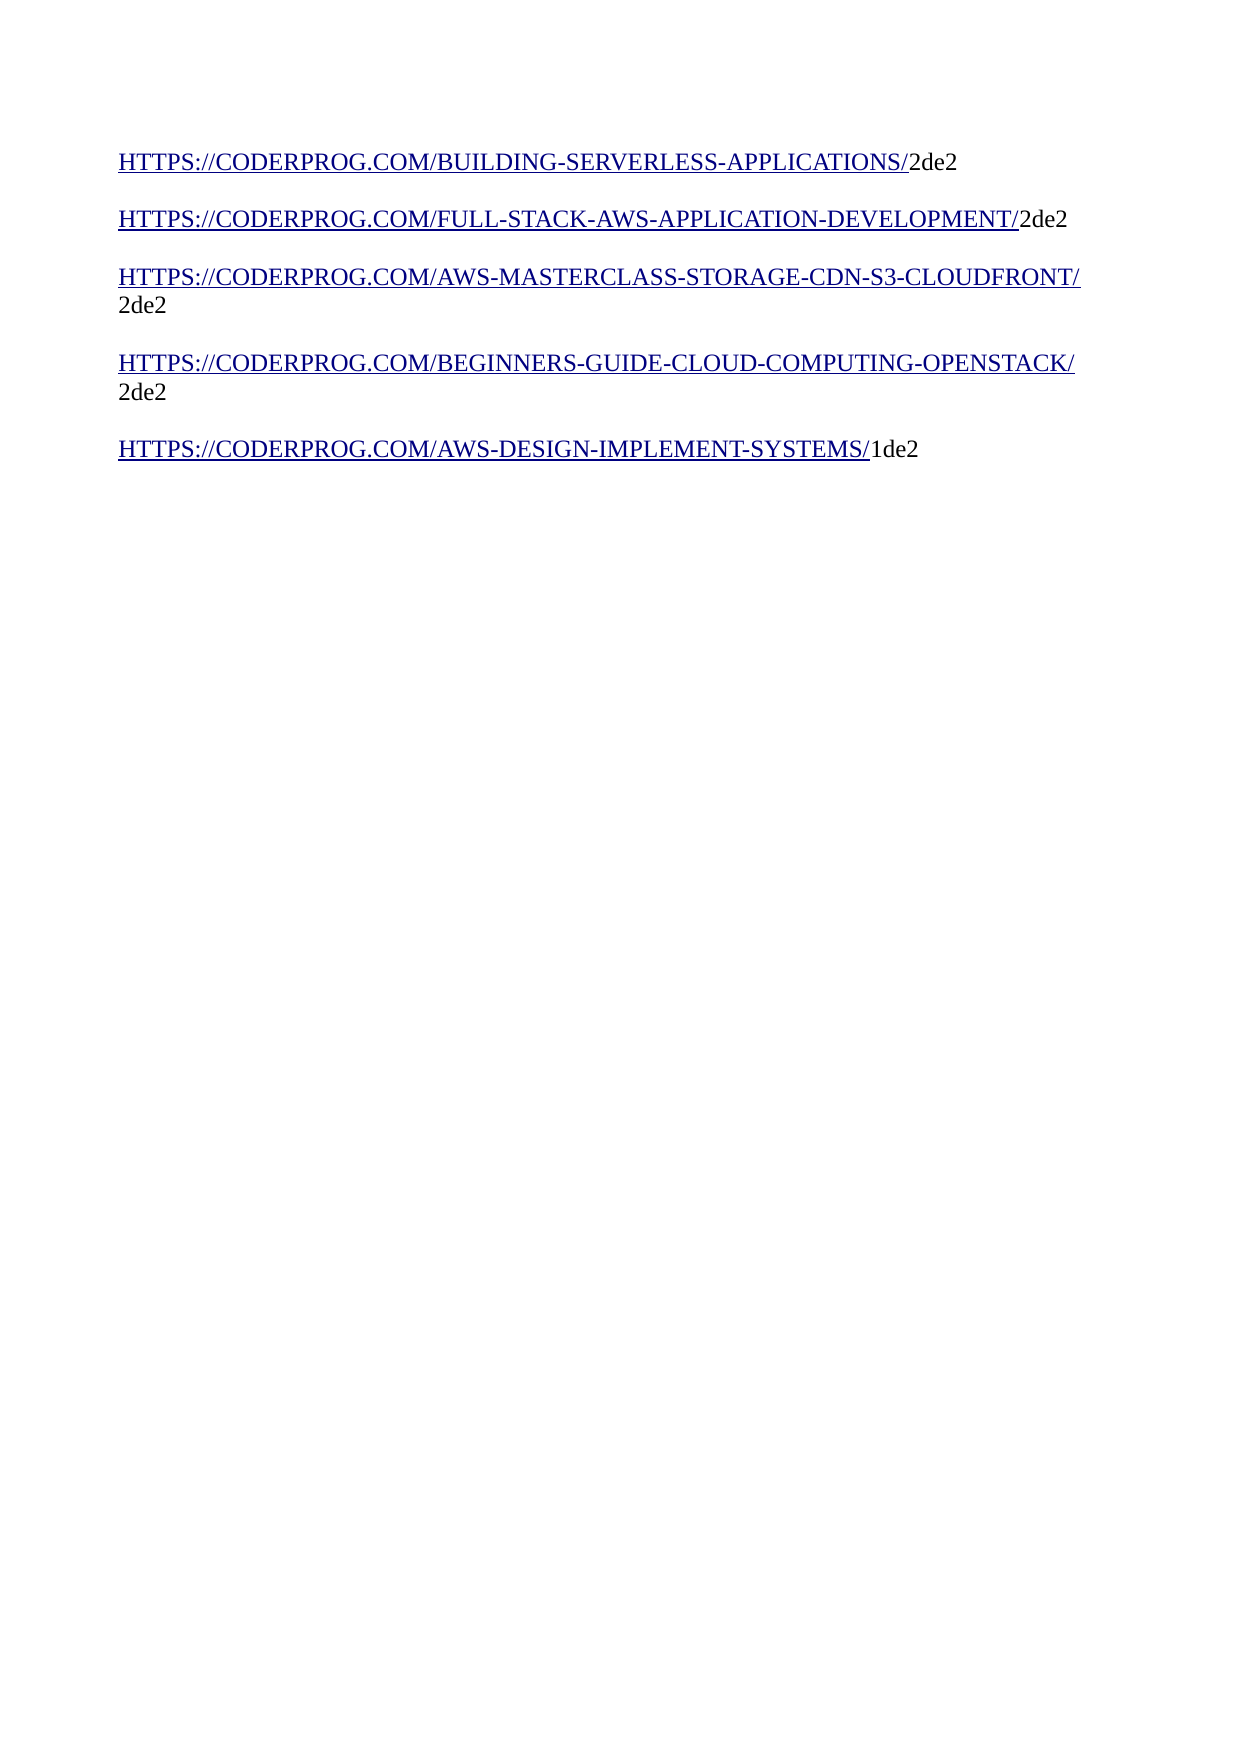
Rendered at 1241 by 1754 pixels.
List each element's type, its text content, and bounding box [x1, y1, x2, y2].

text HTTPS://CODERPROG.COM/AWS-DESIGN-IMPLEMENT-SYSTEMS/1de2 [118, 434, 1122, 463]
text HTTPS://CODERPROG.COM/FULL-STACK-AWS-APPLICATION-DEVELOPMENT/2de2 [118, 204, 1122, 233]
text HTTPS://CODERPROG.COM/BEGINNERS-GUIDE-CLOUD-COMPUTING-OPENSTACK/2de2 [118, 348, 1122, 406]
text HTTPS://CODERPROG.COM/BUILDING-SERVERLESS-APPLICATIONS/2de2 [118, 147, 1122, 176]
text HTTPS://CODERPROG.COM/AWS-MASTERCLASS-STORAGE-CDN-S3-CLOUDFRONT/2de2 [118, 262, 1122, 319]
